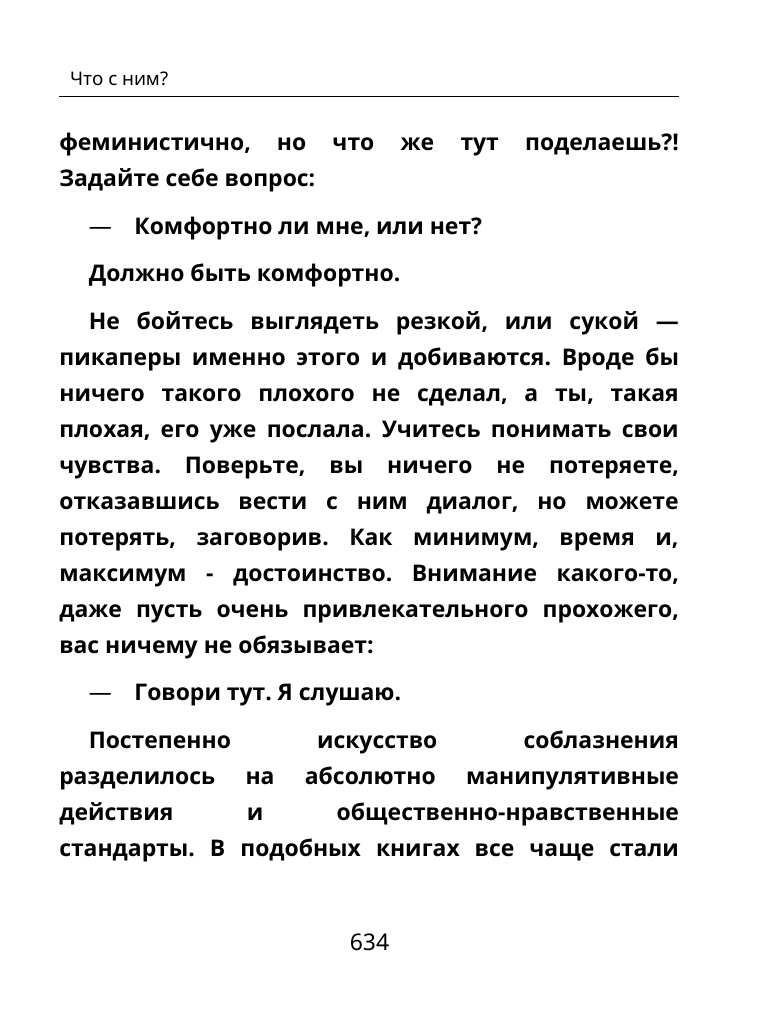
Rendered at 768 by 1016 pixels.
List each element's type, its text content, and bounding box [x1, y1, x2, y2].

text феминистично, но что же тут поделаешь?! Задайте себе вопрос: [59, 126, 679, 193]
list Говори тут. Я слушаю. [59, 676, 679, 707]
text Должно быть комфортно. [59, 257, 679, 289]
text Не бойтесь выглядеть резкой, или сукой — пикаперы именно этого и добиваются. Вроде бы ничего такого плохого не сделал, а ты, такая плохая, его уже послала. Учитесь понимать свои чувства. Поверьте, вы ничего не потеряете, отказавшись вести с ним диалог, но можете потерять, заговорив. Как минимум, время и, максимум - достоинство. Внимание какого-то, даже пусть очень привлекательного прохожего, вас ничему не обязывает: [59, 305, 679, 660]
list Комфортно ли мне, или нет? [59, 210, 679, 241]
text Постепенно искусство соблазнения разделилось на абсолютно манипулятивные действия и общественно-нравственные стандарты. В подобных книгах все чаще стали [59, 724, 679, 863]
